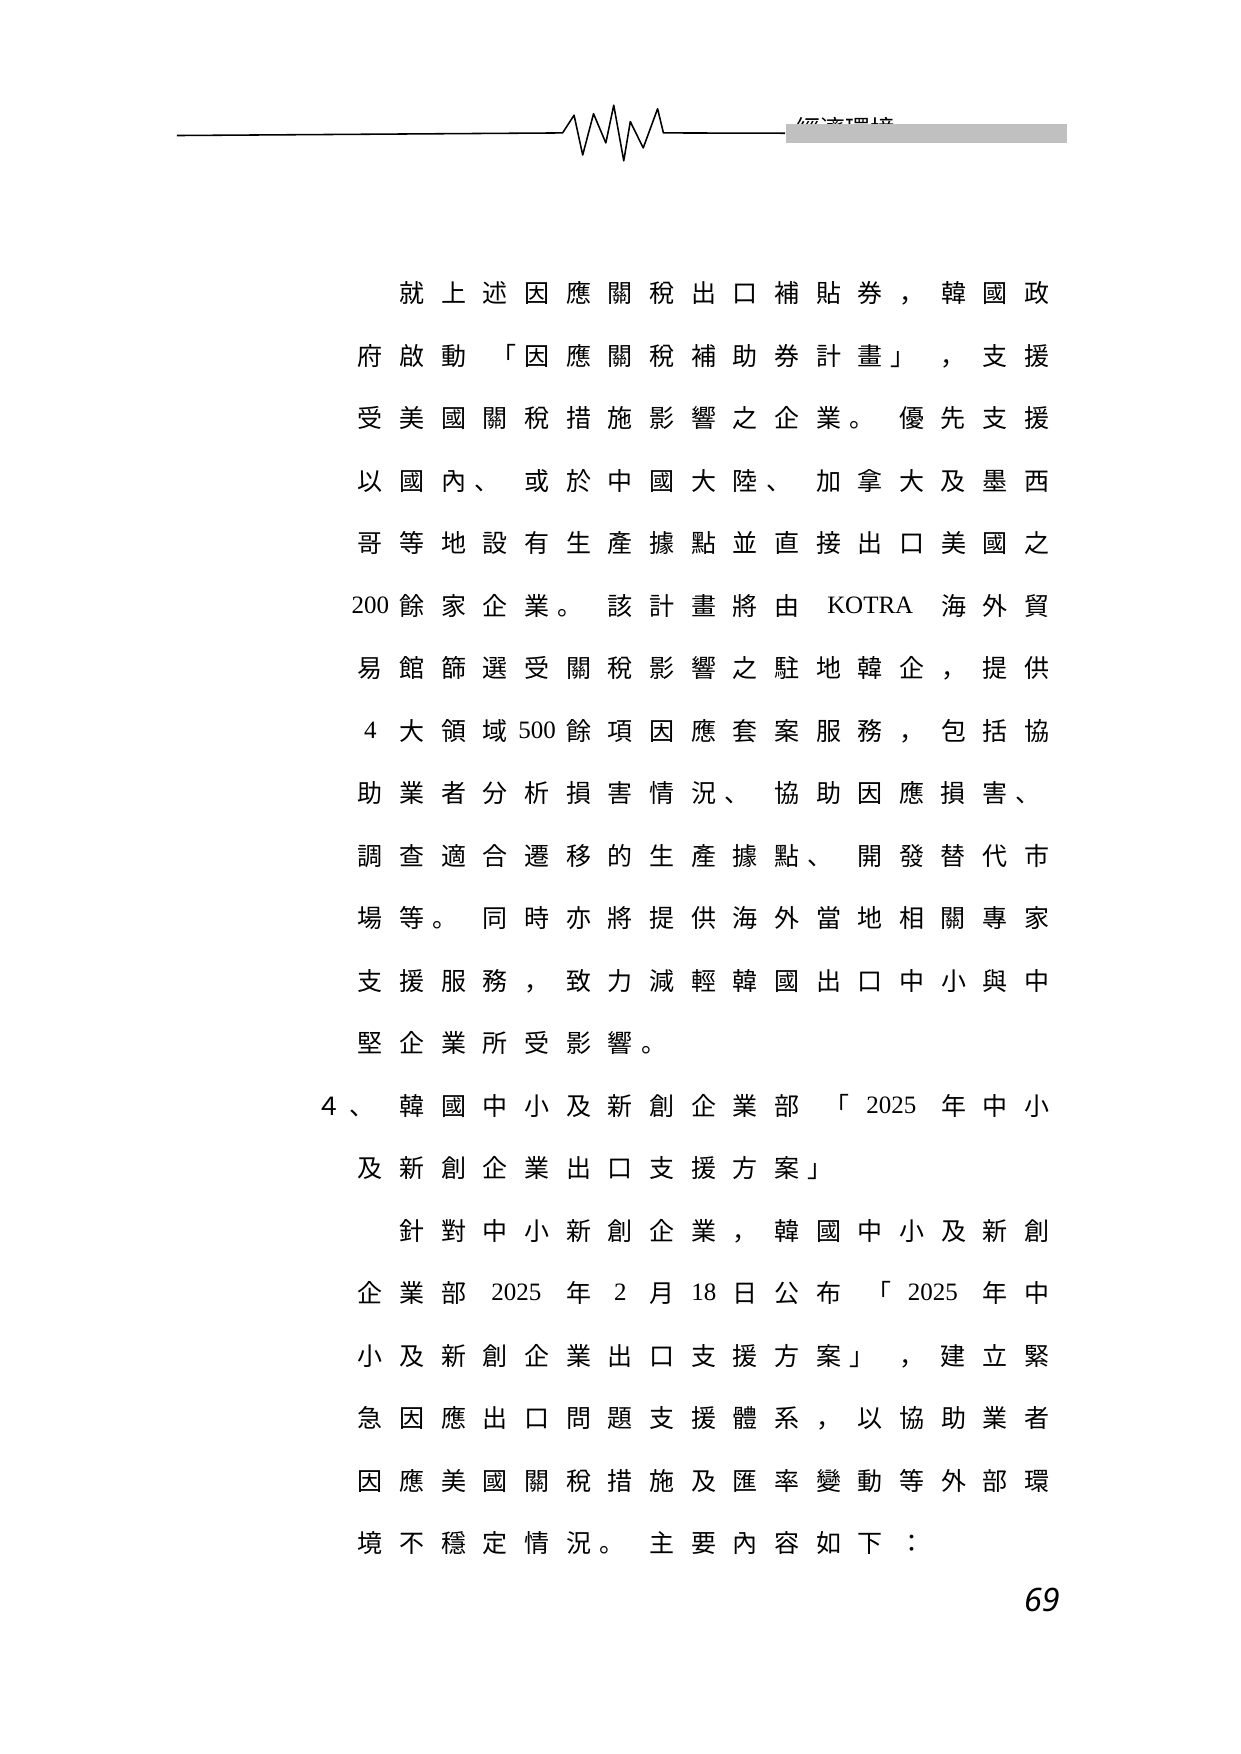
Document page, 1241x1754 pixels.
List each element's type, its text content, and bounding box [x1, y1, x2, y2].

text ４、韓國中小及新創企業部「2025年中小及新創企業出口支援方案」 [281, 1063, 1058, 1188]
text 針對中小新創企業，韓國中小及新創企業部2025年2月18日公布「2025年中小及新創企業出口支援方案」，建立緊急因應出口問題支援體系，以協助業者因應美國關稅措施及匯率變動等外部環境不穩定情況。主要內容如下： [330, 1188, 1058, 1563]
text 就上述因應關稅出口補貼券，韓國政府啟動「因應關稅補助券計畫」，支援受美國關稅措施影響之企業。優先支援以國內、或於中國大陸、加拿大及墨西哥等地設有生產據點並直接出口美國之200餘家企業。該計畫將由KOTRA海外貿易館篩選受關稅影響之駐地韓企，提供4大領域500餘項因應套案服務，包括協助業者分析損害情況、協助因應損害、調查適合遷移的生產據點、開發替代市場等。同時亦將提供海外當地相關專家支援服務，致力減輕韓國出口中小與中堅企業所受影響。 [330, 250, 1058, 1063]
